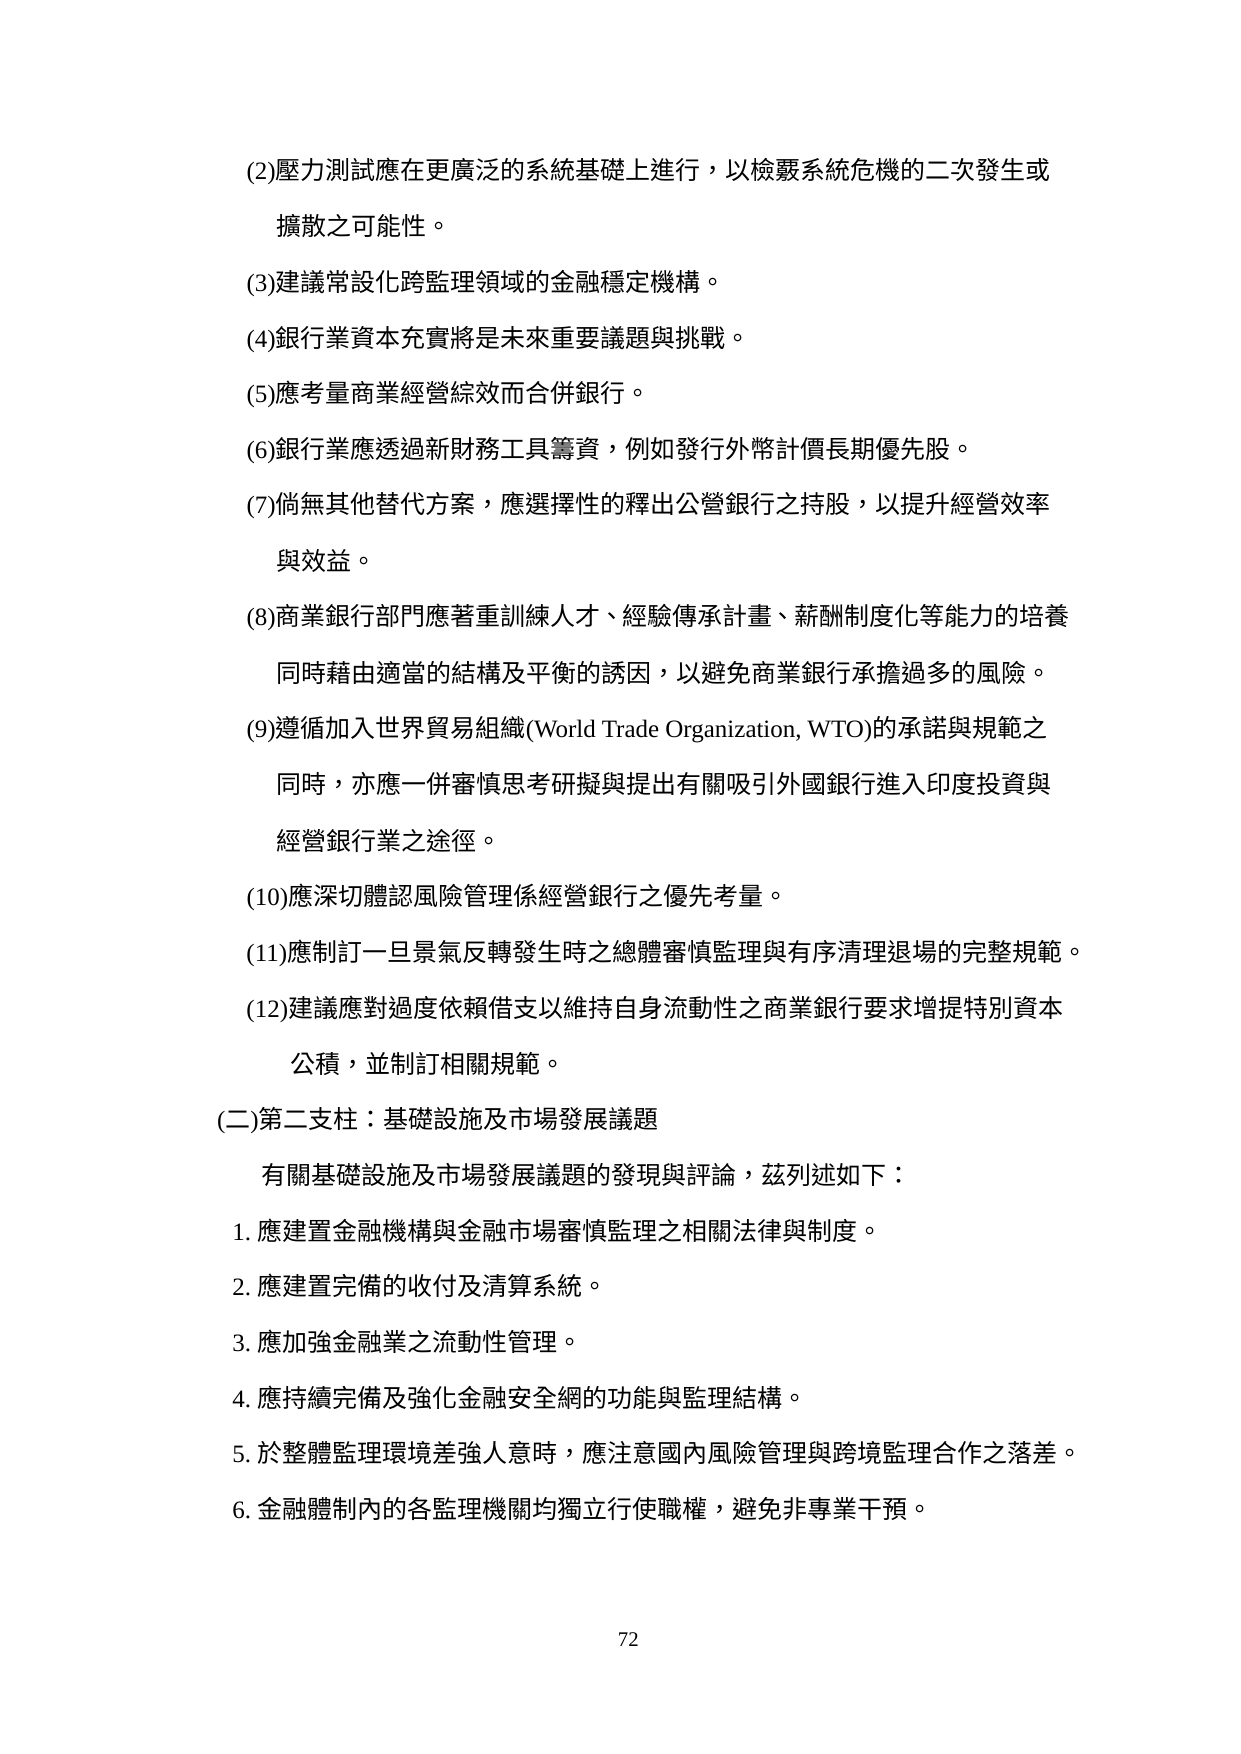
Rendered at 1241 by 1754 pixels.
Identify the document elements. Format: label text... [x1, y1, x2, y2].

text (4)銀行業資本充實將是未來重要議題與挑戰。 [246, 317, 1069, 355]
text 2. 應建置完備的收付及清算系統。 [232, 1266, 1069, 1304]
text (二)第二支柱：基礎設施及市場發展議題 [217, 1099, 1069, 1137]
text 5. 於整體監理環境差強人意時，應注意國內風險管理與跨境監理合作之落差。 [232, 1433, 1069, 1471]
text (12)建議應對過度依賴借支以維持自身流動性之商業銀行要求增提特別資本公積，並制訂相關規範。 [246, 987, 1069, 1081]
text (9)遵循加入世界貿易組織(World Trade Organization, WTO)的承諾與規範之同時，亦應一併審慎思考研擬與提出有關吸引外國銀行進入印度投資與經營銀行業之途徑。 [246, 708, 1069, 858]
text (11)應制訂一旦景氣反轉發生時之總體審慎監理與有序清理退場的完整規範。 [246, 932, 1069, 969]
text (10)應深切體認風險管理係經營銀行之優先考量。 [246, 876, 1069, 914]
text (2)壓力測試應在更廣泛的系統基礎上進行，以檢覈系統危機的二次發生或擴散之可能性。 [246, 150, 1069, 244]
text (5)應考量商業經營綜效而合併銀行。 [246, 373, 1069, 411]
text 4. 應持續完備及強化金融安全網的功能與監理結構。 [232, 1377, 1069, 1415]
text (6)銀行業應透過新財務工具籌資，例如發行外幣計價長期優先股。 [246, 429, 1069, 466]
text 6. 金融體制內的各監理機關均獨立行使職權，避免非專業干預。 [232, 1489, 1069, 1526]
text 3. 應加強金融業之流動性管理。 [232, 1322, 1069, 1359]
text (3)建議常設化跨監理領域的金融穩定機構。 [246, 262, 1069, 299]
text (7)倘無其他替代方案，應選擇性的釋出公營銀行之持股，以提升經營效率與效益。 [246, 484, 1069, 578]
text (8)商業銀行部門應著重訓練人才、經驗傳承計畫、薪酬制度化等能力的培養；同時藉由適當的結構及平衡的誘因，以避免商業銀行承擔過多的風險。 [246, 596, 1069, 690]
text 有關基礎設施及市場發展議題的發現與評論，茲列述如下： [261, 1155, 1069, 1192]
text 1. 應建置金融機構與金融市場審慎監理之相關法律與制度。 [232, 1211, 1069, 1248]
